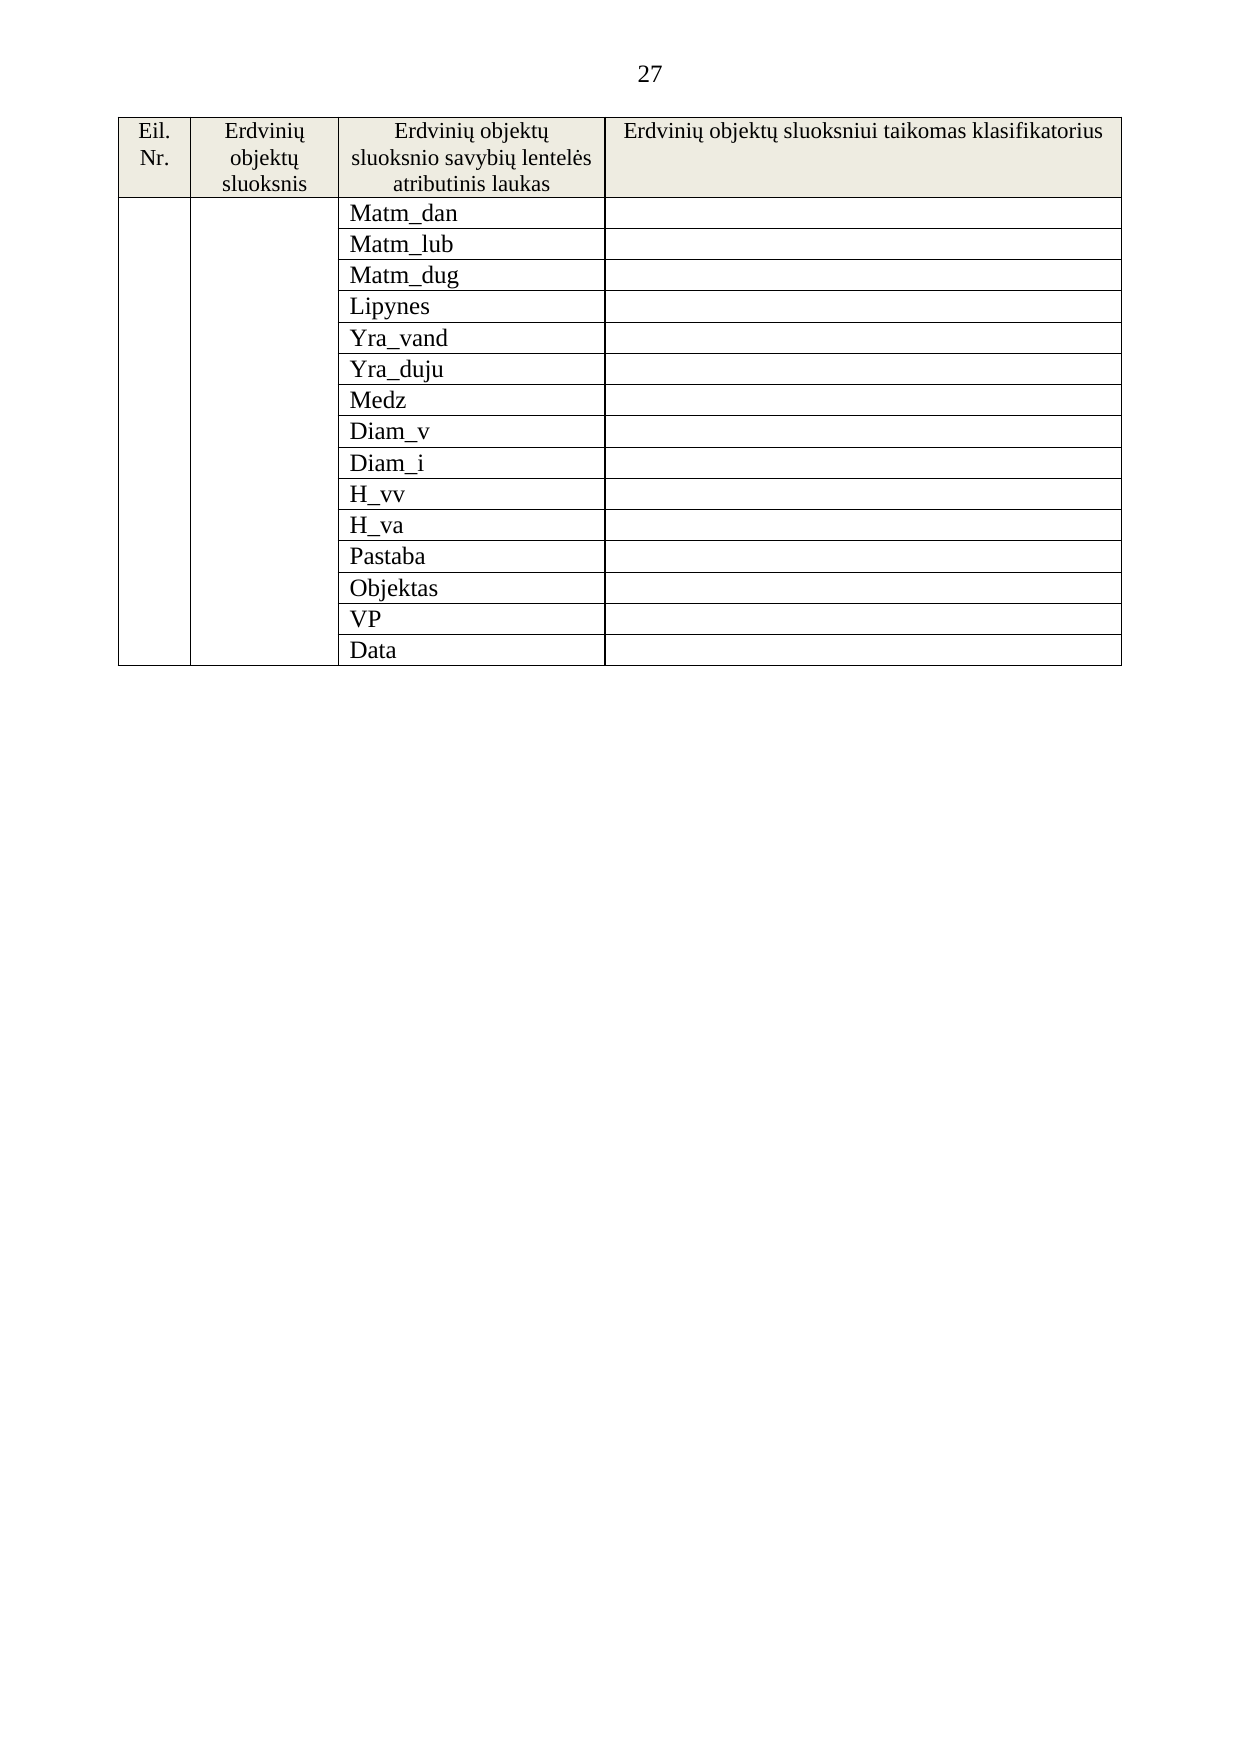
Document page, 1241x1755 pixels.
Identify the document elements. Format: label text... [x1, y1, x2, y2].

table_cell Yra_vand [339, 323, 604, 353]
table_cell Matm_dug [339, 260, 604, 290]
table_header Erdvinių objektų sluoksnio savybių lentelės atributinis laukas [339, 118, 604, 197]
table_cell VP [339, 604, 604, 634]
table_cell [119, 198, 190, 665]
table_cell Matm_lub [339, 229, 604, 259]
table_cell [606, 385, 1121, 415]
table_cell [606, 198, 1121, 228]
table_cell Matm_dan [339, 198, 604, 228]
table_cell [606, 291, 1121, 322]
table_cell [606, 354, 1121, 384]
table_cell [606, 416, 1121, 447]
table_cell [606, 541, 1121, 572]
table_cell [606, 604, 1121, 634]
table_cell [606, 573, 1121, 603]
table_cell [606, 229, 1121, 259]
table_header Erdvinių objektų sluoksniui taikomas klasifikatorius [606, 118, 1121, 197]
table_header Eil. Nr. [119, 118, 190, 197]
table_cell [606, 448, 1121, 478]
table_cell Medz [339, 385, 604, 415]
table_cell [191, 198, 338, 665]
table_cell Data [339, 635, 604, 665]
table_header Erdvinių objektų sluoksnis [191, 118, 338, 197]
table_cell Diam_i [339, 448, 604, 478]
table_cell H_va [339, 510, 604, 540]
table_cell Objektas [339, 573, 604, 603]
table_cell H_vv [339, 479, 604, 509]
table_cell Yra_duju [339, 354, 604, 384]
table_cell [606, 635, 1121, 665]
table_cell Pastaba [339, 541, 604, 572]
table_cell [606, 260, 1121, 290]
table_cell Diam_v [339, 416, 604, 447]
table_cell [606, 510, 1121, 540]
table_cell [606, 479, 1121, 509]
table_cell [606, 323, 1121, 353]
table_cell Lipynes [339, 291, 604, 322]
